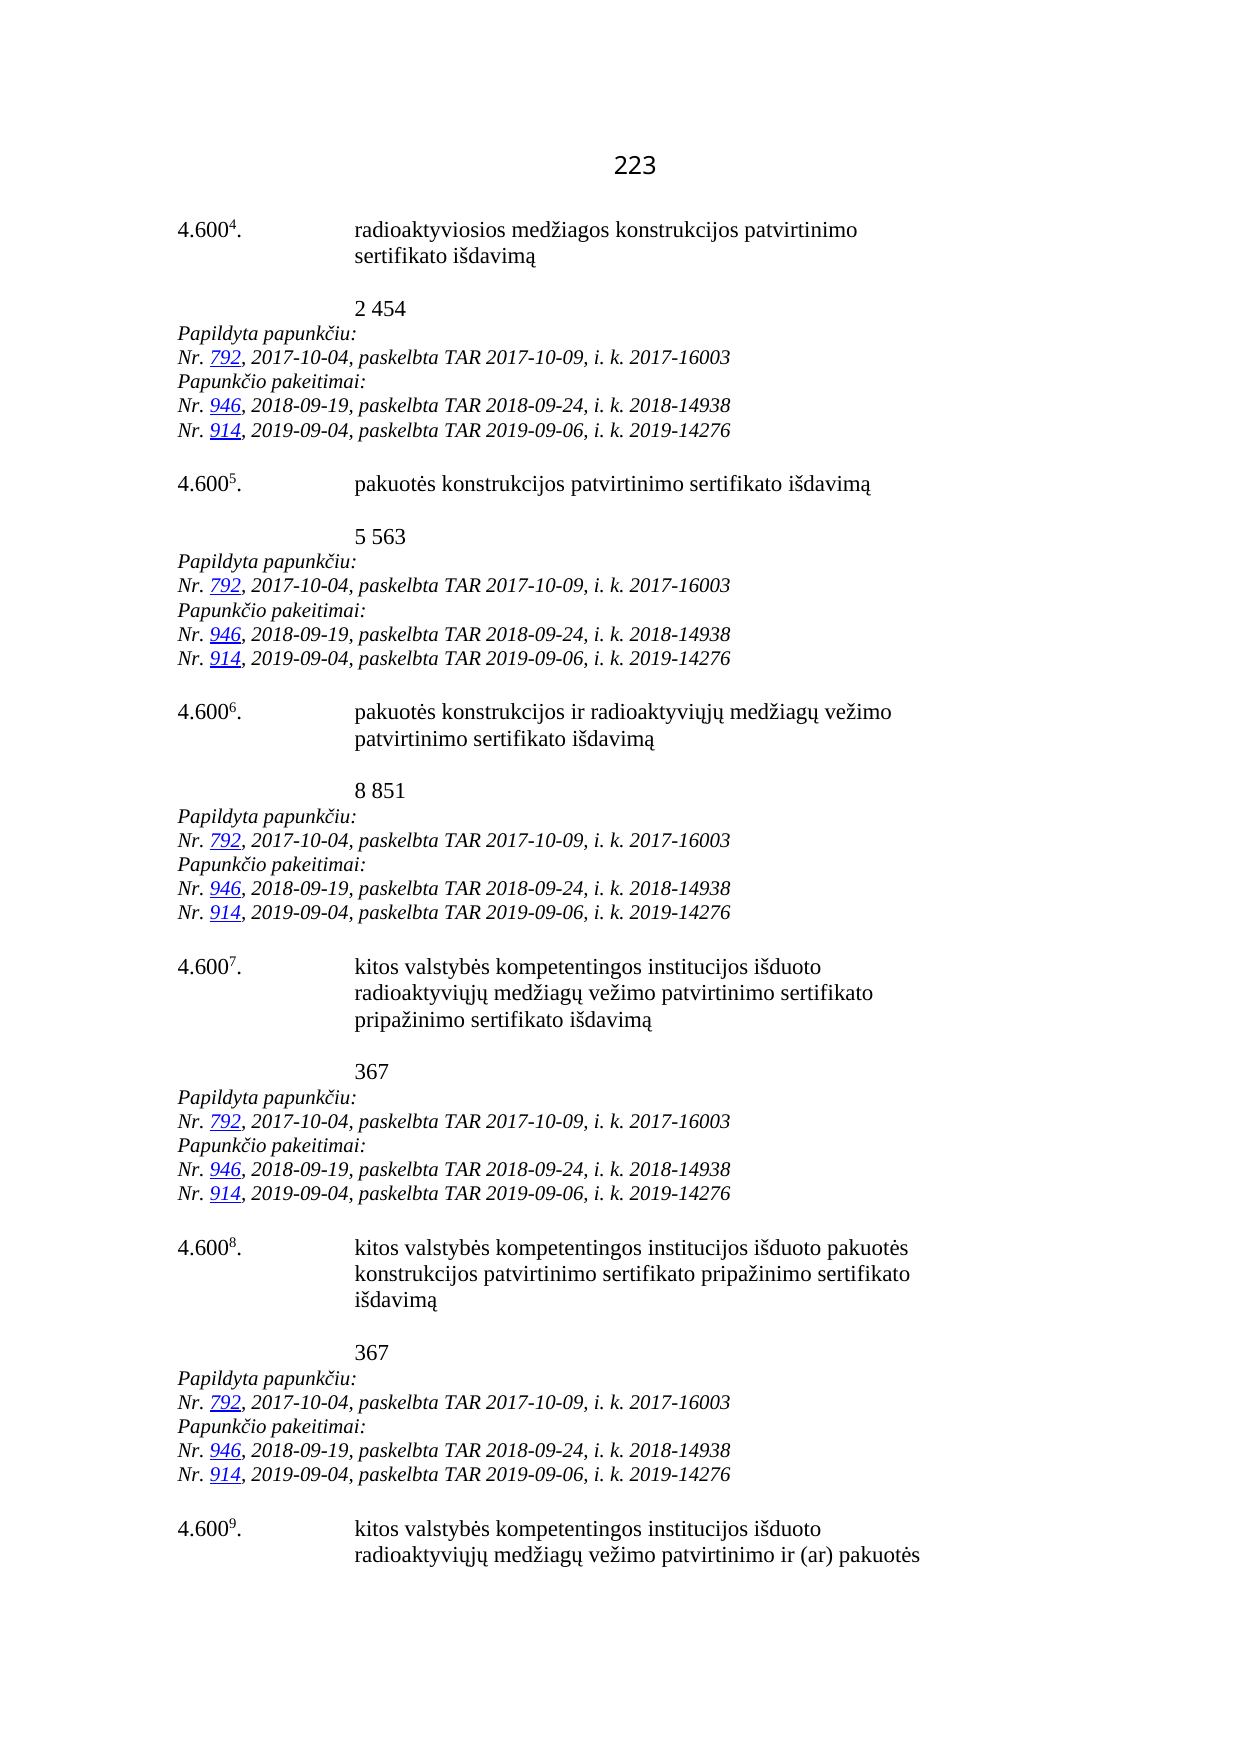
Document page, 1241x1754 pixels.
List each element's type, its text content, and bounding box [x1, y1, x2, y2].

text Nr. 946, 2018-09-19, paskelbta TAR 2018-09-24, i. k. 2018-14938 [177, 393, 1093, 417]
text Papunkčio pakeitimai: [177, 852, 1093, 876]
text Papunkčio pakeitimai: [177, 1133, 1093, 1157]
text Papunkčio pakeitimai: [177, 597, 1093, 622]
text Nr. 914, 2019-09-04, paskelbta TAR 2019-09-06, i. k. 2019-14276 [177, 900, 1093, 924]
text 4.6008. kitos valstybės kompetentingos institucijos išduoto pakuotės konstrukcijos patvirtinimo sertifikato pripažinimo sertifikato išdavimą 367 [177, 1234, 945, 1366]
text Papunkčio pakeitimai: [177, 1414, 1093, 1438]
text Papildyta papunkčiu: [177, 321, 1093, 345]
text Nr. 914, 2019-09-04, paskelbta TAR 2019-09-06, i. k. 2019-14276 [177, 646, 1093, 670]
text Papildyta papunkčiu: [177, 804, 1093, 828]
text Nr. 946, 2018-09-19, paskelbta TAR 2018-09-24, i. k. 2018-14938 [177, 876, 1093, 900]
text Papildyta papunkčiu: [177, 1085, 1093, 1109]
text Nr. 946, 2018-09-19, paskelbta TAR 2018-09-24, i. k. 2018-14938 [177, 622, 1093, 646]
text Nr. 792, 2017-10-04, paskelbta TAR 2017-10-09, i. k. 2017-16003 [177, 828, 1093, 852]
text Nr. 914, 2019-09-04, paskelbta TAR 2019-09-06, i. k. 2019-14276 [177, 1462, 1093, 1486]
text Nr. 946, 2018-09-19, paskelbta TAR 2018-09-24, i. k. 2018-14938 [177, 1157, 1093, 1181]
text Nr. 914, 2019-09-04, paskelbta TAR 2019-09-06, i. k. 2019-14276 [177, 417, 1093, 442]
text Nr. 792, 2017-10-04, paskelbta TAR 2017-10-09, i. k. 2017-16003 [177, 1389, 1093, 1414]
text 4.6009. kitos valstybės kompetentingos institucijos išduoto radioaktyviųjų medžiagų vežimo patvirtinimo ir (ar) pakuotės [177, 1514, 945, 1567]
text 4.6006. pakuotės konstrukcijos ir radioaktyviųjų medžiagų vežimo patvirtinimo sertifikato išdavimą 8 851 [177, 698, 945, 804]
text Nr. 914, 2019-09-04, paskelbta TAR 2019-09-06, i. k. 2019-14276 [177, 1181, 1093, 1205]
text Nr. 946, 2018-09-19, paskelbta TAR 2018-09-24, i. k. 2018-14938 [177, 1438, 1093, 1462]
text 4.6007. kitos valstybės kompetentingos institucijos išduoto radioaktyviųjų medžiagų vežimo patvirtinimo sertifikato pripažinimo sertifikato išdavimą 367 [177, 953, 945, 1085]
text 4.6004. radioaktyviosios medžiagos konstrukcijos patvirtinimo sertifikato išdavimą 2 454 [177, 216, 945, 321]
text Nr. 792, 2017-10-04, paskelbta TAR 2017-10-09, i. k. 2017-16003 [177, 573, 1093, 597]
text Nr. 792, 2017-10-04, paskelbta TAR 2017-10-09, i. k. 2017-16003 [177, 1109, 1093, 1133]
text Papildyta papunkčiu: [177, 1366, 1093, 1389]
text 4.6005. pakuotės konstrukcijos patvirtinimo sertifikato išdavimą 5 563 [177, 470, 945, 549]
text Nr. 792, 2017-10-04, paskelbta TAR 2017-10-09, i. k. 2017-16003 [177, 345, 1093, 369]
text Papunkčio pakeitimai: [177, 369, 1093, 393]
text Papildyta papunkčiu: [177, 549, 1093, 573]
